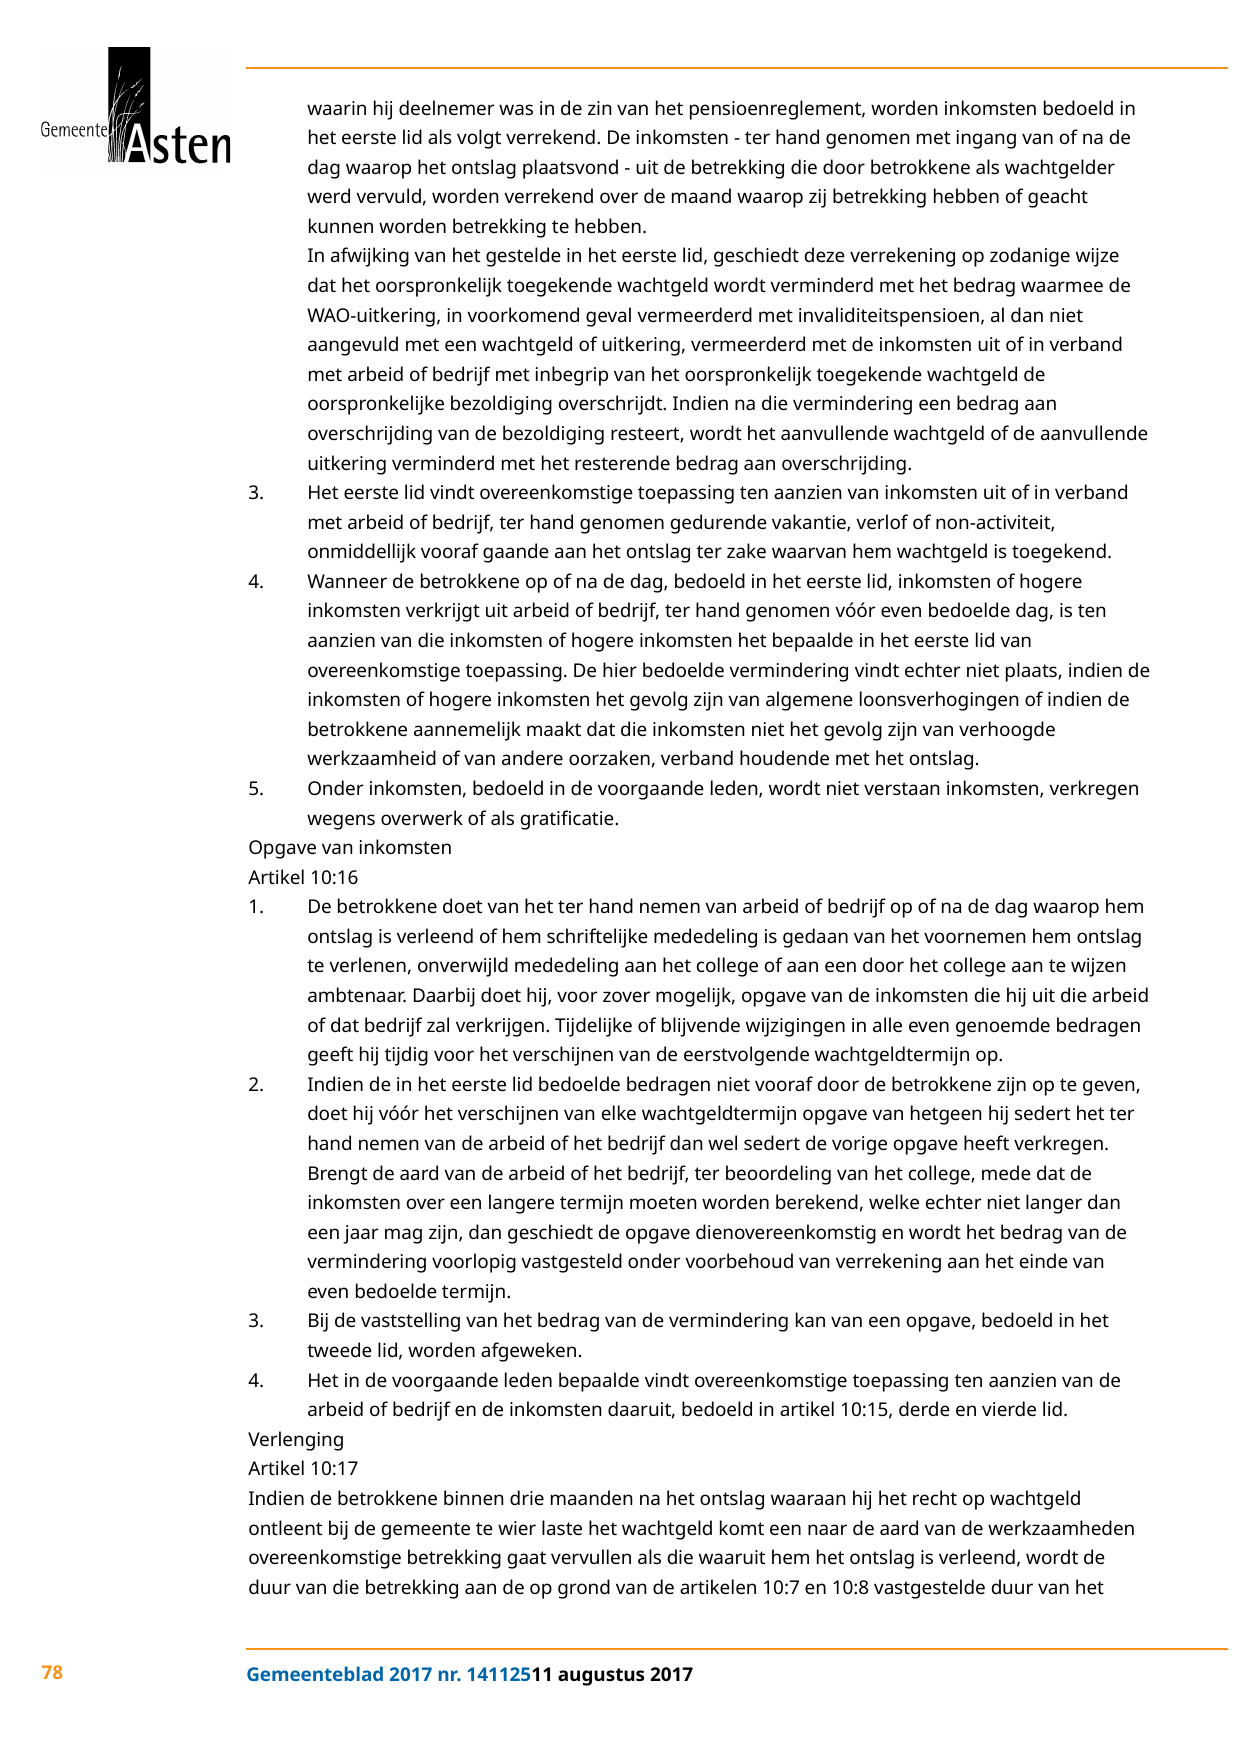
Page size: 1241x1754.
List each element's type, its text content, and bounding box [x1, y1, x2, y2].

picture [41, 47, 231, 172]
text Indien de betrokkene binnen drie maanden na het ontslag waaraan hij het recht op wachtgeld ontleent bij de gemeente te wier laste het wachtgeld komt een naar de aard van de werkzaamheden overeenkomstige betrekking gaat vervullen als die waaruit hem het ontslag is verleend, wordt de duur van die betrekking aan de op grond van de artikelen 10:7 en 10:8 vastgestelde duur van het [248, 1485, 1152, 1600]
text Artikel 10:17 [248, 1456, 1152, 1481]
list In afwijking van het gestelde in het eerste lid, geschiedt deze verrekening op zodanige wijze dat het oorspronkelijk toegekende wachtgeld wordt verminderd met het bedrag waarmee de WAO-uitkering, in voorkomend geval vermeerderd met invaliditeitspensioen, al dan niet aangevuld met een wachtgeld of uitkering, vermeerderd met de inkomsten uit of in verband met arbeid of bedrijf met inbegrip van het oorspronkelijk toegekende wachtgeld de oorspronkelijke bezoldiging overschrijdt. Indien na die vermindering een bedrag aan overschrijding van de bezoldiging resteert, wordt het aanvullende wachtgeld of de aanvullende uitkering verminderd met het resterende bedrag aan overschrijding. [248, 243, 1152, 476]
text Verlenging [248, 1426, 1152, 1452]
list Het in de voorgaande leden bepaalde vindt overeenkomstige toepassing ten aanzien van de arbeid of bedrijf en de inkomsten daaruit, bedoeld in artikel 10:15, derde en vierde lid. [248, 1367, 1152, 1422]
list waarin hij deelnemer was in de zin van het pensioenreglement, worden inkomsten bedoeld in het eerste lid als volgt verrekend. De inkomsten - ter hand genomen met ingang van of na de dag waarop het ontslag plaatsvond - uit de betrekking die door betrokkene als wachtgelder werd vervuld, worden verrekend over de maand waarop zij betrekking hebben of geacht kunnen worden betrekking te hebben. [248, 95, 1152, 239]
list Het eerste lid vindt overeenkomstige toepassing ten aanzien van inkomsten uit of in verband met arbeid of bedrijf, ter hand genomen gedurende vakantie, verlof of non-activiteit, onmiddellijk vooraf gaande aan het ontslag ter zake waarvan hem wachtgeld is toegekend. [248, 479, 1152, 564]
list De betrokkene doet van het ter hand nemen van arbeid of bedrijf op of na de dag waarop hem ontslag is verleend of hem schriftelijke mededeling is gedaan van het voornemen hem ontslag te verlenen, onverwijld mededeling aan het college of aan een door het college aan te wijzen ambtenaar. Daarbij doet hij, voor zover mogelijk, opgave van de inkomsten die hij uit die arbeid of dat bedrijf zal verkrijgen. Tijdelijke of blijvende wijzigingen in alle even genoemde bedragen geeft hij tijdig voor het verschijnen van de eerstvolgende wachtgeldtermijn op. [248, 893, 1152, 1067]
text Artikel 10:16 [248, 864, 1152, 890]
list Onder inkomsten, bedoeld in de voorgaande leden, wordt niet verstaan inkomsten, verkregen wegens overwerk of als gratificatie. [248, 775, 1152, 831]
list Bij de vaststelling van het bedrag van de vermindering kan van een opgave, bedoeld in het tweede lid, worden afgeweken. [248, 1308, 1152, 1363]
text Opgave van inkomsten [248, 834, 1152, 860]
list Wanneer de betrokkene op of na de dag, bedoeld in het eerste lid, inkomsten of hogere inkomsten verkrijgt uit arbeid of bedrijf, ter hand genomen vóór even bedoelde dag, is ten aanzien van die inkomsten of hogere inkomsten het bepaalde in het eerste lid van overeenkomstige toepassing. De hier bedoelde vermindering vindt echter niet plaats, indien de inkomsten of hogere inkomsten het gevolg zijn van algemene loonsverhogingen of indien de betrokkene aannemelijk maakt dat die inkomsten niet het gevolg zijn van verhoogde werkzaamheid of van andere oorzaken, verband houdende met het ontslag. [248, 568, 1152, 771]
list Indien de in het eerste lid bedoelde bedragen niet vooraf door de betrokkene zijn op te geven, doet hij vóór het verschijnen van elke wachtgeldtermijn opgave van hetgeen hij sedert het ter hand nemen van de arbeid of het bedrijf dan wel sedert de vorige opgave heeft verkregen. Brengt de aard van de arbeid of het bedrijf, ter beoordeling van het college, mede dat de inkomsten over een langere termijn moeten worden berekend, welke echter niet langer dan een jaar mag zijn, dan geschiedt de opgave dienovereenkomstig en wordt het bedrag van de vermindering voorlopig vastgesteld onder voorbehoud van verrekening aan het einde van even bedoelde termijn. [248, 1071, 1152, 1304]
